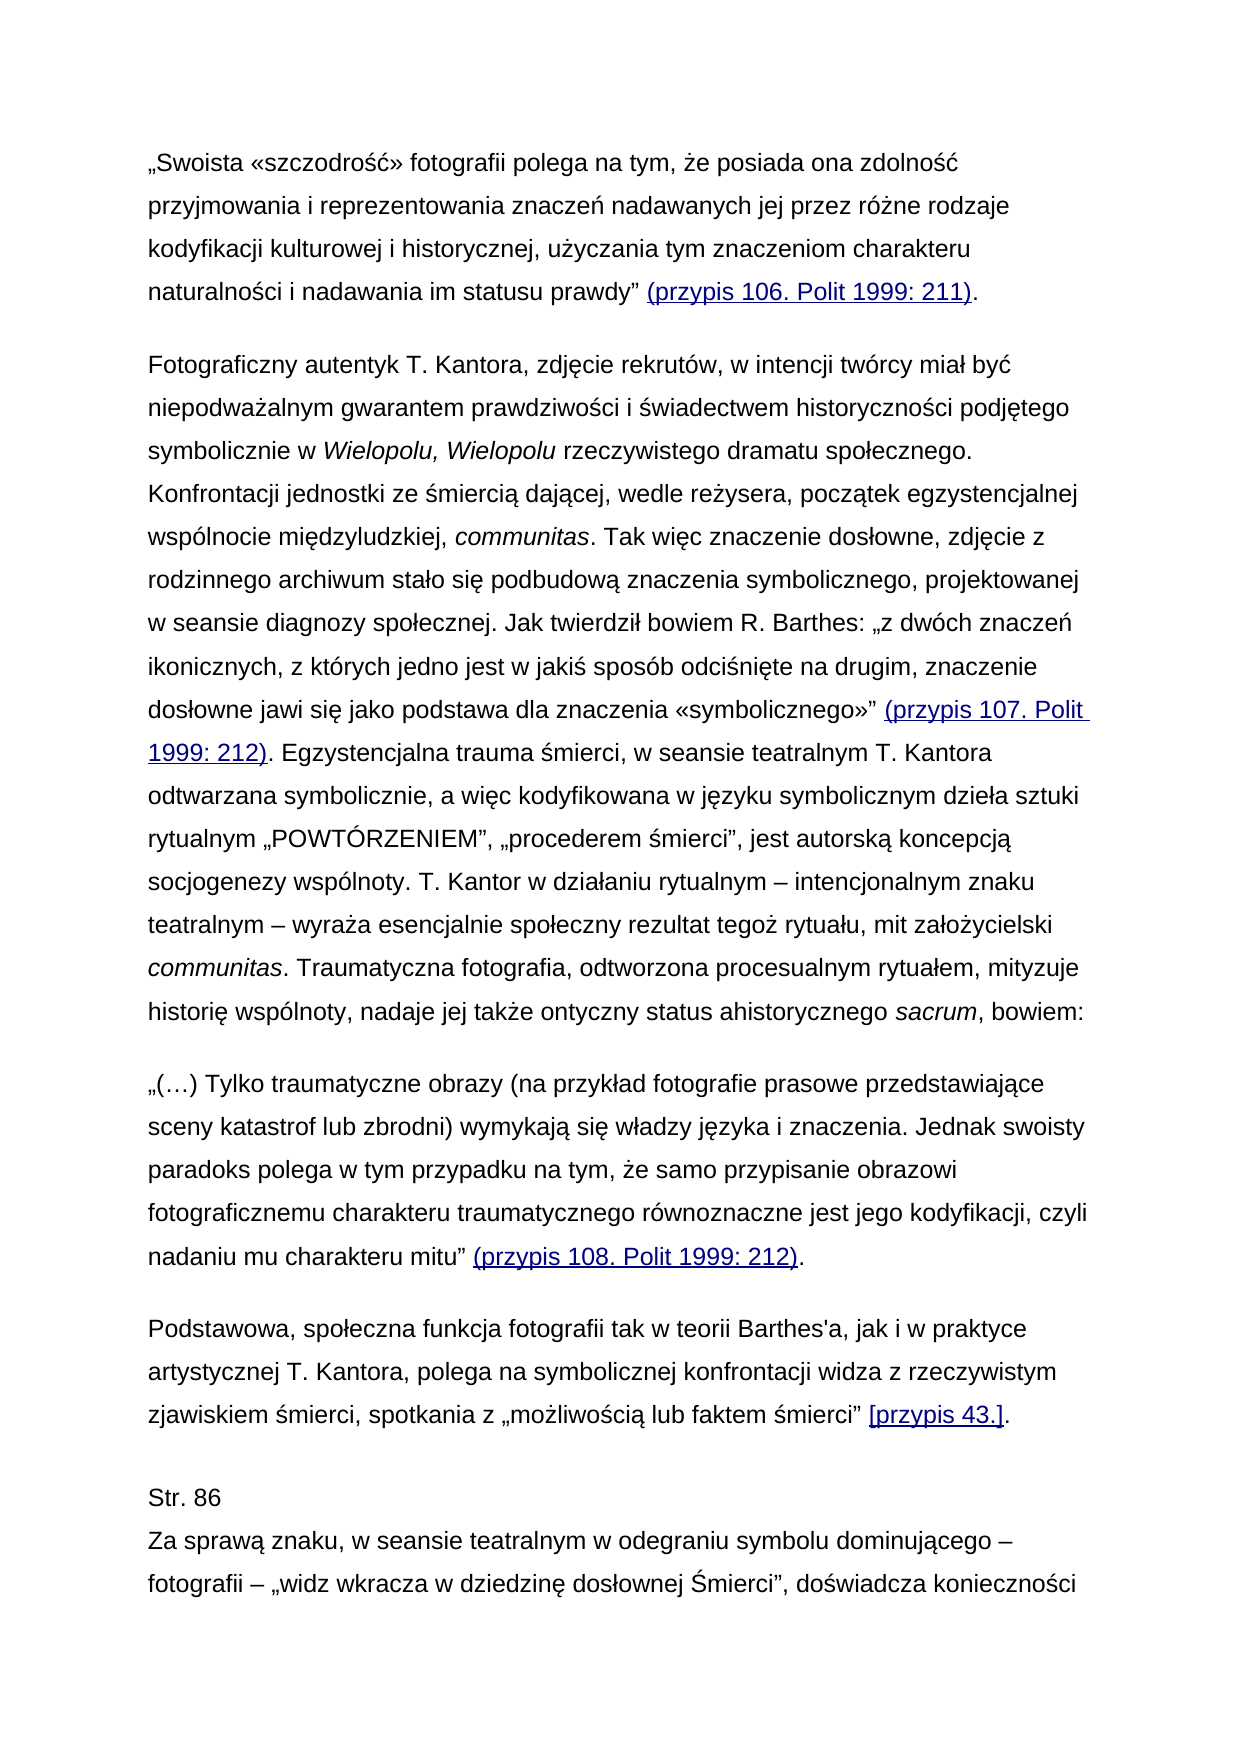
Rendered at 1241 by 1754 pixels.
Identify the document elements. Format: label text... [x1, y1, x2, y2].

text Str. 86 [148, 1483, 1093, 1512]
text „(…) Tylko traumatyczne obrazy (na przykład fotografie prasowe przedstawiające sceny katastrof lub zbrodni) wymykają się władzy języka i znaczenia. Jednak swoisty paradoks polega w tym przypadku na tym, że samo przypisanie obrazowi fotograficznemu charakteru traumatycznego równoznaczne jest jego kodyfikacji, czyli nadaniu mu charakteru mitu” (przypis 108. Polit 1999: 212). [148, 1069, 1093, 1270]
text Podstawowa, społeczna funkcja fotografii tak w teorii Barthes'a, jak i w praktyce artystycznej T. Kantora, polega na symbolicznej konfrontacji widza z rzeczywistym zjawiskiem śmierci, spotkania z „możliwością lub faktem śmierci” [przypis 43.]. [148, 1314, 1093, 1429]
text „Swoista «szczodrość» fotografii polega na tym, że posiada ona zdolność przyjmowania i reprezentowania znaczeń nadawanych jej przez różne rodzaje kodyfikacji kulturowej i historycznej, użyczania tym znaczeniom charakteru naturalności i nadawania im statusu prawdy” (przypis 106. Polit 1999: 211). [148, 148, 1093, 306]
text Fotograficzny autentyk T. Kantora, zdjęcie rekrutów, w intencji twórcy miał być niepodważalnym gwarantem prawdziwości i świadectwem historyczności podjętego symbolicznie w Wielopolu, Wielopolu rzeczywistego dramatu społecznego. Konfrontacji jednostki ze śmiercią dającej, wedle reżysera, początek egzystencjalnej wspólnocie międzyludzkiej, communitas. Tak więc znaczenie dosłowne, zdjęcie z rodzinnego archiwum stało się podbudową znaczenia symbolicznego, projektowanej w seansie diagnozy społecznej. Jak twierdził bowiem R. Barthes: „z dwóch znaczeń ikonicznych, z których jedno jest w jakiś sposób odciśnięte na drugim, znaczenie dosłowne jawi się jako podstawa dla znaczenia «symbolicznego»” (przypis 107. Polit 1999: 212). Egzystencjalna trauma śmierci, w seansie teatralnym T. Kantora odtwarzana symbolicznie, a więc kodyfikowana w języku symbolicznym dzieła sztuki rytualnym „POWTÓRZENIEM”, „procederem śmierci”, jest autorską koncepcją socjogenezy wspólnoty. T. Kantor w działaniu rytualnym – intencjonalnym znaku teatralnym – wyraża esencjalnie społeczny rezultat tegoż rytuału, mit założycielski communitas. Traumatyczna fotografia, odtworzona procesualnym rytuałem, mityzuje historię wspólnoty, nadaje jej także ontyczny status ahistorycznego sacrum, bowiem: [148, 349, 1093, 1025]
text Za sprawą znaku, w seansie teatralnym w odegraniu symbolu dominującego – fotografii – „widz wkracza w dziedzinę dosłownej Śmierci”, doświadcza konieczności [148, 1526, 1093, 1598]
